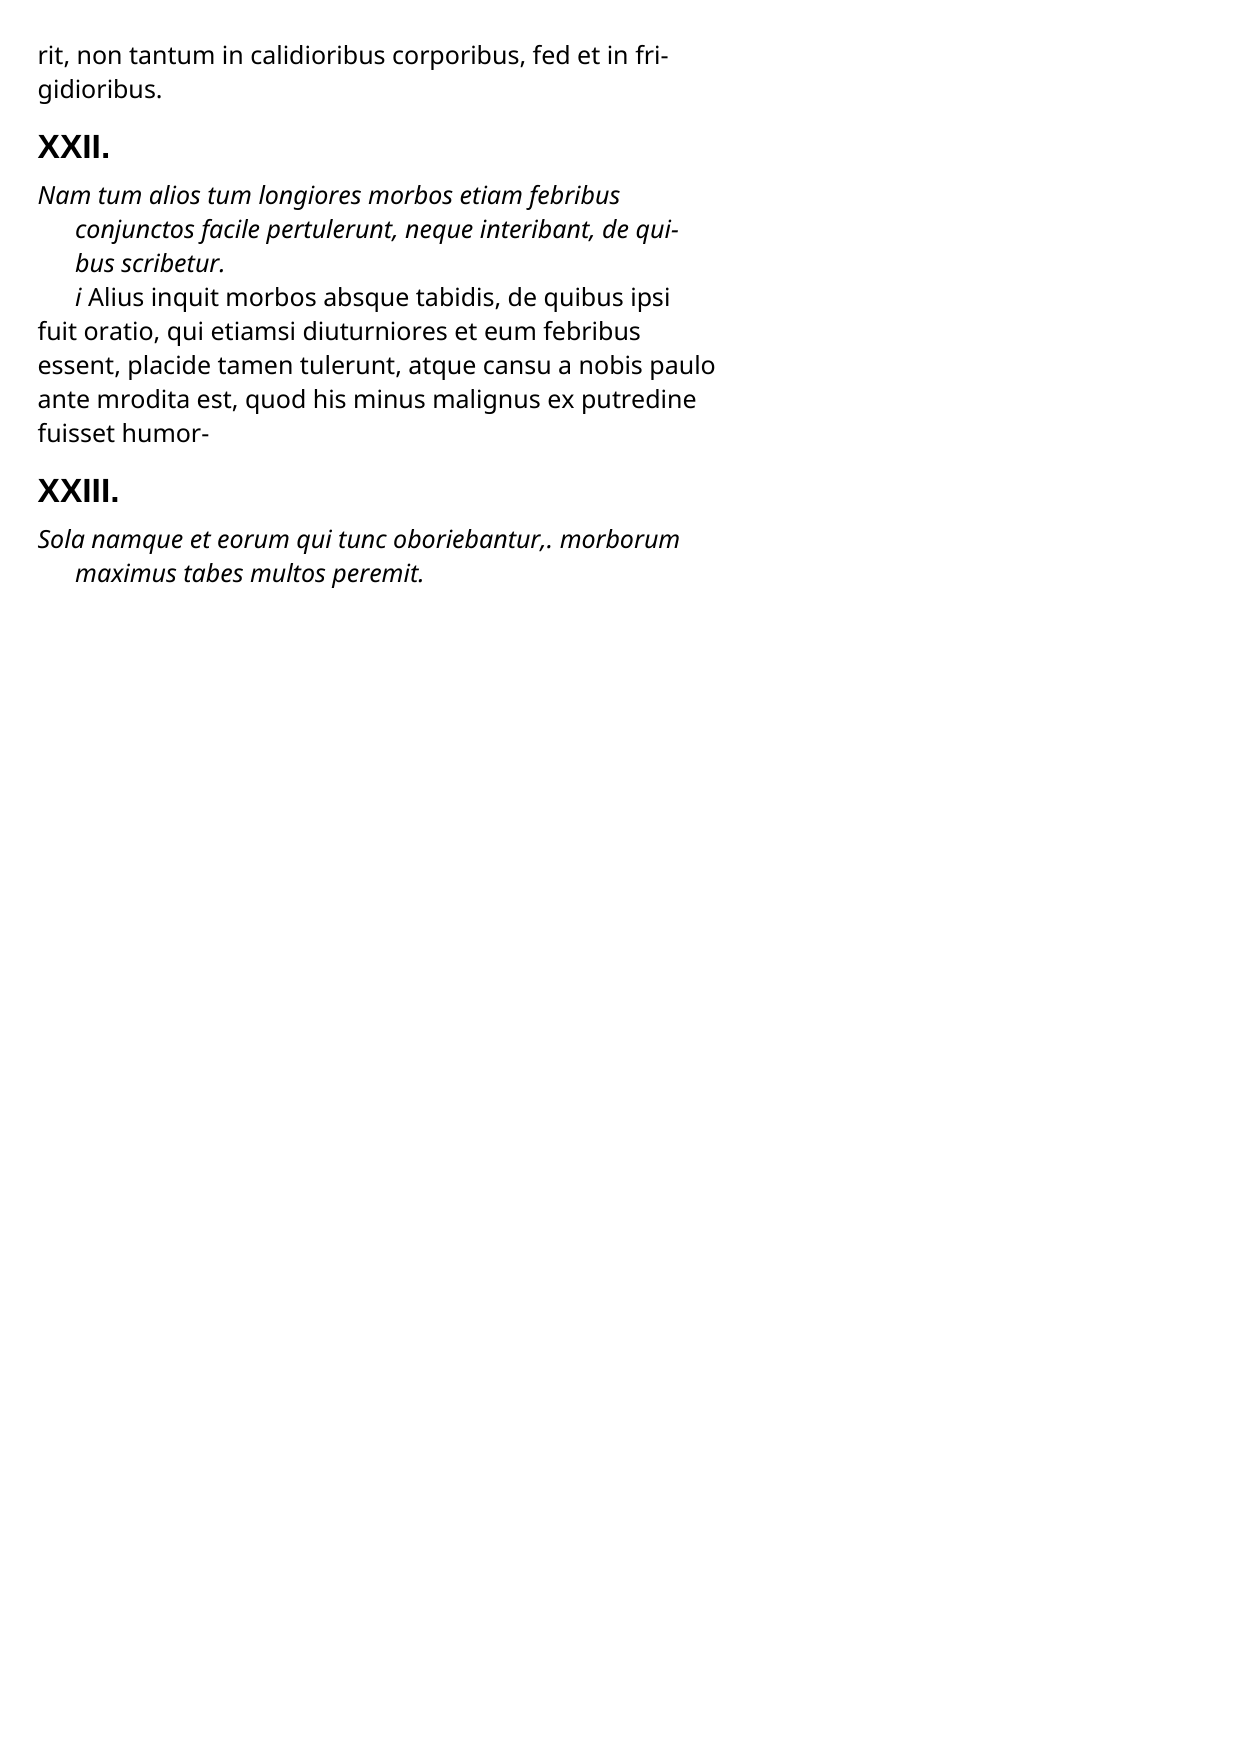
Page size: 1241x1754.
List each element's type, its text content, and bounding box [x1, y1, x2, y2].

text i Alius inquit morbos absque tabidis, de quibus ipsi fuit oratio, qui etiamsi diuturniores et eum febribus essent, placide tamen tulerunt, atque cansu a nobis paulo ante mrodita est, quod his minus malignus ex putredine fuisset humor- [37, 280, 1203, 450]
text rit, non tantum in calidioribus corporibus, fed et in fri- gidioribus. [37, 37, 1203, 106]
text Sola namque et eorum qui tunc oboriebantur,. morborum maximus tabes multos peremit. [37, 522, 1203, 590]
subtitle XXII. [37, 126, 1203, 165]
subtitle XXIII. [37, 471, 1203, 509]
text Nam tum alios tum longiores morbos etiam febribus conjunctos facile pertulerunt, neque interibant, de qui- bus scribetur. [37, 178, 1203, 280]
